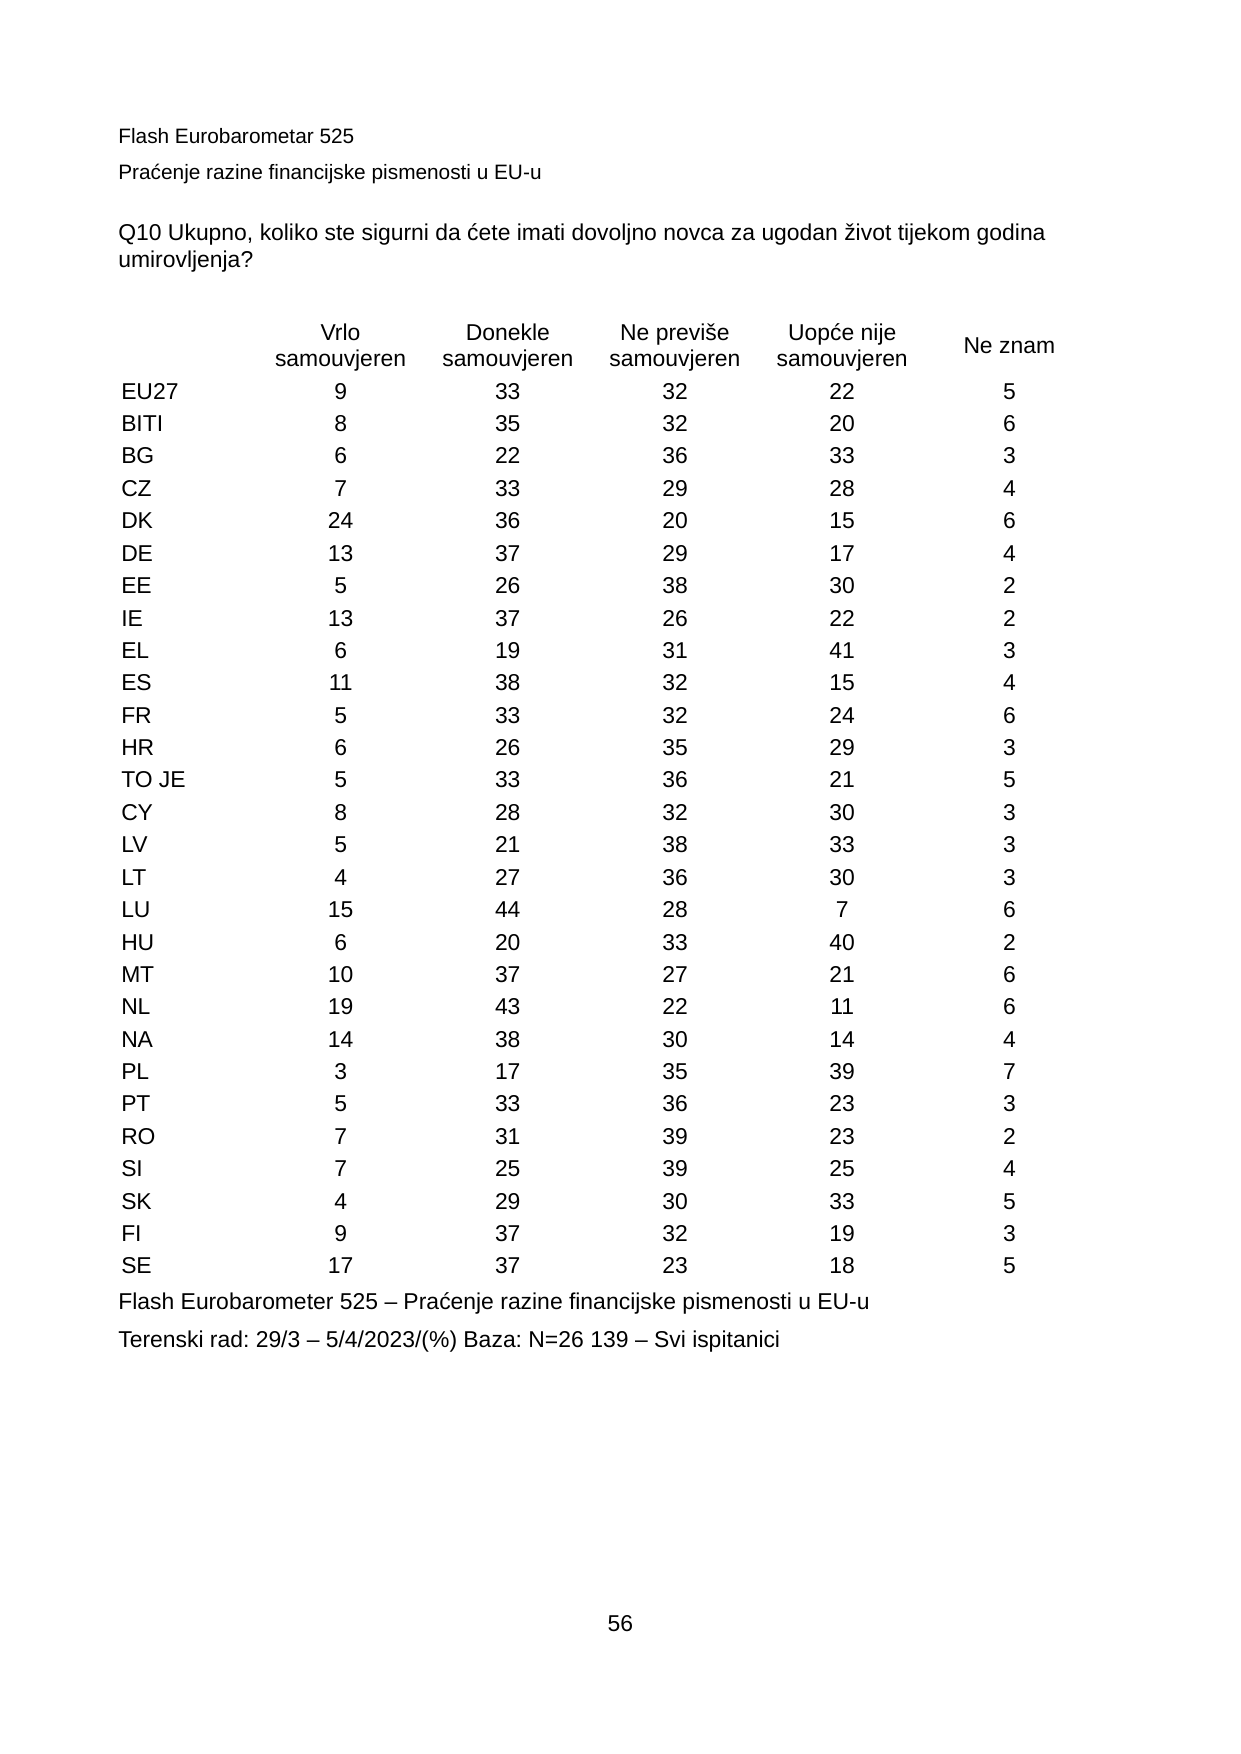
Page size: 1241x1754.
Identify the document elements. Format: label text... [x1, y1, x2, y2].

table_cell IE [118, 601, 257, 634]
table_cell 8 [257, 407, 424, 439]
table_cell 38 [424, 1023, 591, 1055]
table_cell 36 [591, 764, 758, 796]
table_cell 3 [926, 1088, 1093, 1120]
table_cell 17 [758, 537, 926, 569]
table_cell LV [118, 828, 257, 861]
table_cell 38 [591, 569, 758, 601]
table_cell 21 [758, 764, 926, 796]
table_cell FR [118, 699, 257, 731]
text Terenski rad: 29/3 – 5/4/2023/(%) Baza: N=26 139 – Svi ispitanici [118, 1326, 1122, 1352]
table_cell 2 [926, 925, 1093, 958]
table_cell 8 [257, 796, 424, 828]
table_cell 23 [758, 1088, 926, 1120]
table_cell 6 [257, 634, 424, 666]
table_cell 41 [758, 634, 926, 666]
table_cell 35 [591, 1055, 758, 1087]
table_cell NL [118, 990, 257, 1023]
table_cell 36 [591, 440, 758, 472]
table_cell 3 [926, 440, 1093, 472]
table_cell 23 [758, 1120, 926, 1152]
table_cell CZ [118, 472, 257, 504]
table_cell 30 [591, 1023, 758, 1055]
table_cell 7 [257, 472, 424, 504]
table_cell 32 [591, 1217, 758, 1249]
table_cell 7 [257, 1152, 424, 1184]
table_cell 13 [257, 537, 424, 569]
table_cell 7 [758, 893, 926, 925]
table_cell 2 [926, 601, 1093, 634]
table_cell 35 [424, 407, 591, 439]
table_cell 2 [926, 1120, 1093, 1152]
table_cell 9 [257, 375, 424, 407]
table_cell 33 [424, 1088, 591, 1120]
table_cell 44 [424, 893, 591, 925]
table_cell 6 [926, 699, 1093, 731]
table_cell 33 [424, 375, 591, 407]
text Q10 Ukupno, koliko ste sigurni da ćete imati dovoljno novca za ugodan život tijekom godina umirovljenja? [118, 219, 1122, 272]
table_cell 5 [926, 764, 1093, 796]
table_cell 6 [257, 925, 424, 958]
table_cell DK [118, 504, 257, 537]
table_cell MT [118, 958, 257, 990]
table_cell 11 [257, 666, 424, 699]
table_cell EE [118, 569, 257, 601]
table_cell 19 [758, 1217, 926, 1249]
table_cell 26 [591, 601, 758, 634]
table_cell 21 [424, 828, 591, 861]
table_cell 39 [758, 1055, 926, 1087]
table_cell 29 [758, 731, 926, 763]
table_cell 37 [424, 601, 591, 634]
table_cell 20 [591, 504, 758, 537]
table_cell 15 [758, 504, 926, 537]
table_cell 37 [424, 1249, 591, 1282]
table_cell 39 [591, 1120, 758, 1152]
table_cell 39 [591, 1152, 758, 1184]
table_cell 6 [926, 407, 1093, 439]
table_cell 36 [424, 504, 591, 537]
table_cell 24 [758, 699, 926, 731]
table_cell 25 [758, 1152, 926, 1184]
table_cell 7 [257, 1120, 424, 1152]
table_cell 4 [926, 537, 1093, 569]
table_cell 18 [758, 1249, 926, 1282]
table_header [118, 316, 257, 375]
table_cell 17 [424, 1055, 591, 1087]
table_cell 3 [926, 731, 1093, 763]
table_cell 43 [424, 990, 591, 1023]
table_cell 5 [257, 764, 424, 796]
table_cell HR [118, 731, 257, 763]
table_cell 11 [758, 990, 926, 1023]
table_cell 5 [257, 828, 424, 861]
table_cell 28 [424, 796, 591, 828]
table_cell 33 [424, 764, 591, 796]
table_cell 24 [257, 504, 424, 537]
table_cell RO [118, 1120, 257, 1152]
table_cell CY [118, 796, 257, 828]
table_cell 4 [257, 861, 424, 893]
table_cell 3 [926, 861, 1093, 893]
table_cell 20 [758, 407, 926, 439]
table_cell 36 [591, 1088, 758, 1120]
table_cell 28 [591, 893, 758, 925]
table_cell 33 [591, 925, 758, 958]
table_header Uopće nije samouvjeren [758, 316, 926, 375]
table_cell 5 [257, 569, 424, 601]
table_cell 38 [591, 828, 758, 861]
table_cell 4 [926, 666, 1093, 699]
table_cell 33 [758, 828, 926, 861]
table_cell 17 [257, 1249, 424, 1282]
table_header Donekle samouvjeren [424, 316, 591, 375]
table_cell 6 [926, 504, 1093, 537]
table_cell 30 [758, 569, 926, 601]
table_cell 2 [926, 569, 1093, 601]
table_cell 33 [424, 699, 591, 731]
table_cell 29 [591, 537, 758, 569]
table_cell PL [118, 1055, 257, 1087]
table_header Ne previše samouvjeren [591, 316, 758, 375]
table_cell 19 [257, 990, 424, 1023]
table_cell 20 [424, 925, 591, 958]
table_cell 27 [591, 958, 758, 990]
table_cell HU [118, 925, 257, 958]
table_cell SE [118, 1249, 257, 1282]
table_cell ES [118, 666, 257, 699]
table_cell 22 [758, 375, 926, 407]
table_cell 37 [424, 1217, 591, 1249]
table_cell 15 [257, 893, 424, 925]
table_cell 13 [257, 601, 424, 634]
table_cell PT [118, 1088, 257, 1120]
table_cell 14 [758, 1023, 926, 1055]
table_cell LT [118, 861, 257, 893]
table_cell 30 [591, 1185, 758, 1217]
table_cell 32 [591, 666, 758, 699]
table_cell 26 [424, 731, 591, 763]
table_cell 22 [591, 990, 758, 1023]
table_cell SK [118, 1185, 257, 1217]
table_cell 32 [591, 375, 758, 407]
table_cell 27 [424, 861, 591, 893]
table_cell 35 [591, 731, 758, 763]
table_cell EU27 [118, 375, 257, 407]
table_cell 30 [758, 861, 926, 893]
table_cell 21 [758, 958, 926, 990]
table_cell 26 [424, 569, 591, 601]
table_cell BG [118, 440, 257, 472]
table_cell 32 [591, 796, 758, 828]
table_cell 15 [758, 666, 926, 699]
table_cell 3 [257, 1055, 424, 1087]
table_cell 25 [424, 1152, 591, 1184]
table_cell 33 [758, 1185, 926, 1217]
table_cell 5 [257, 1088, 424, 1120]
table_cell TO JE [118, 764, 257, 796]
table_cell FI [118, 1217, 257, 1249]
table_cell DE [118, 537, 257, 569]
table_cell 5 [257, 699, 424, 731]
table_cell 6 [926, 893, 1093, 925]
table_cell 36 [591, 861, 758, 893]
table_cell 23 [591, 1249, 758, 1282]
table_cell 9 [257, 1217, 424, 1249]
table_cell 4 [257, 1185, 424, 1217]
table_cell 6 [926, 990, 1093, 1023]
table_cell 32 [591, 699, 758, 731]
table_cell 33 [424, 472, 591, 504]
table_cell 37 [424, 958, 591, 990]
table_cell LU [118, 893, 257, 925]
table_cell 4 [926, 1152, 1093, 1184]
table_cell 40 [758, 925, 926, 958]
table_cell 28 [758, 472, 926, 504]
table_cell 6 [257, 440, 424, 472]
table_cell 3 [926, 634, 1093, 666]
table_cell 31 [591, 634, 758, 666]
table_cell 7 [926, 1055, 1093, 1087]
table_cell 4 [926, 1023, 1093, 1055]
table_cell 32 [591, 407, 758, 439]
text Flash Eurobarometer 525 – Praćenje razine financijske pismenosti u EU-u [118, 1288, 1122, 1314]
table_cell 10 [257, 958, 424, 990]
table_cell 19 [424, 634, 591, 666]
table_cell 30 [758, 796, 926, 828]
table_cell EL [118, 634, 257, 666]
table_cell 22 [424, 440, 591, 472]
table_cell SI [118, 1152, 257, 1184]
table_cell BITI [118, 407, 257, 439]
table_header Ne znam [926, 316, 1093, 375]
table_cell 31 [424, 1120, 591, 1152]
table_cell 6 [926, 958, 1093, 990]
table_cell 3 [926, 828, 1093, 861]
table_cell 5 [926, 1185, 1093, 1217]
table_cell 3 [926, 1217, 1093, 1249]
table_cell 22 [758, 601, 926, 634]
table_cell 5 [926, 375, 1093, 407]
table_cell 3 [926, 796, 1093, 828]
table_cell NA [118, 1023, 257, 1055]
table_cell 37 [424, 537, 591, 569]
table_cell 6 [257, 731, 424, 763]
table_cell 29 [424, 1185, 591, 1217]
table_cell 5 [926, 1249, 1093, 1282]
table_cell 29 [591, 472, 758, 504]
table_cell 4 [926, 472, 1093, 504]
table_header Vrlo samouvjeren [257, 316, 424, 375]
table_cell 33 [758, 440, 926, 472]
table_cell 14 [257, 1023, 424, 1055]
table_cell 38 [424, 666, 591, 699]
